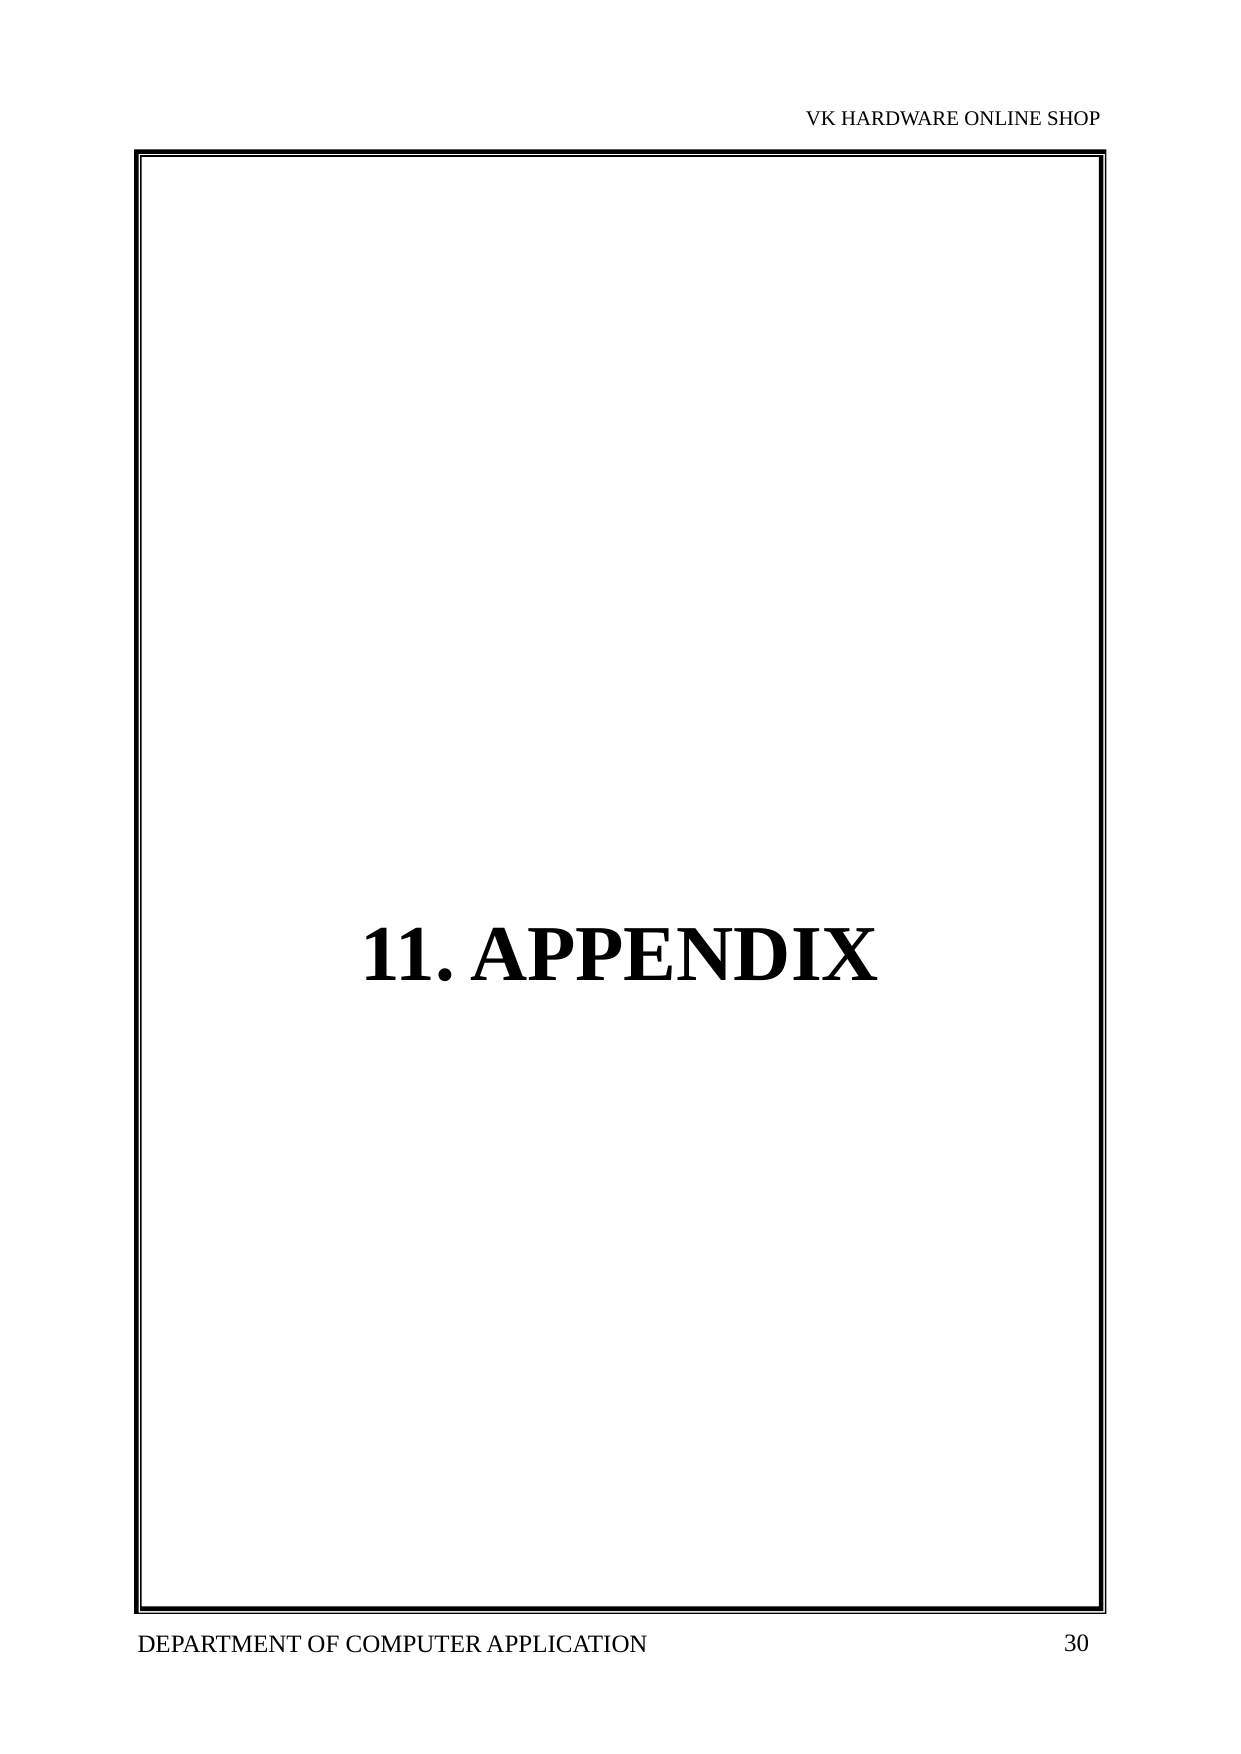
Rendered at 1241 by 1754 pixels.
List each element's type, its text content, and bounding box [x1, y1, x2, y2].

text DEPARTMENT OF COMPUTER APPLICATION [137, 1629, 658, 1658]
text 11. APPENDIX [163, 907, 1076, 998]
text VK HARDWARE ONLINE SHOP [652, 106, 1100, 130]
text 30 [1064, 1628, 1095, 1657]
